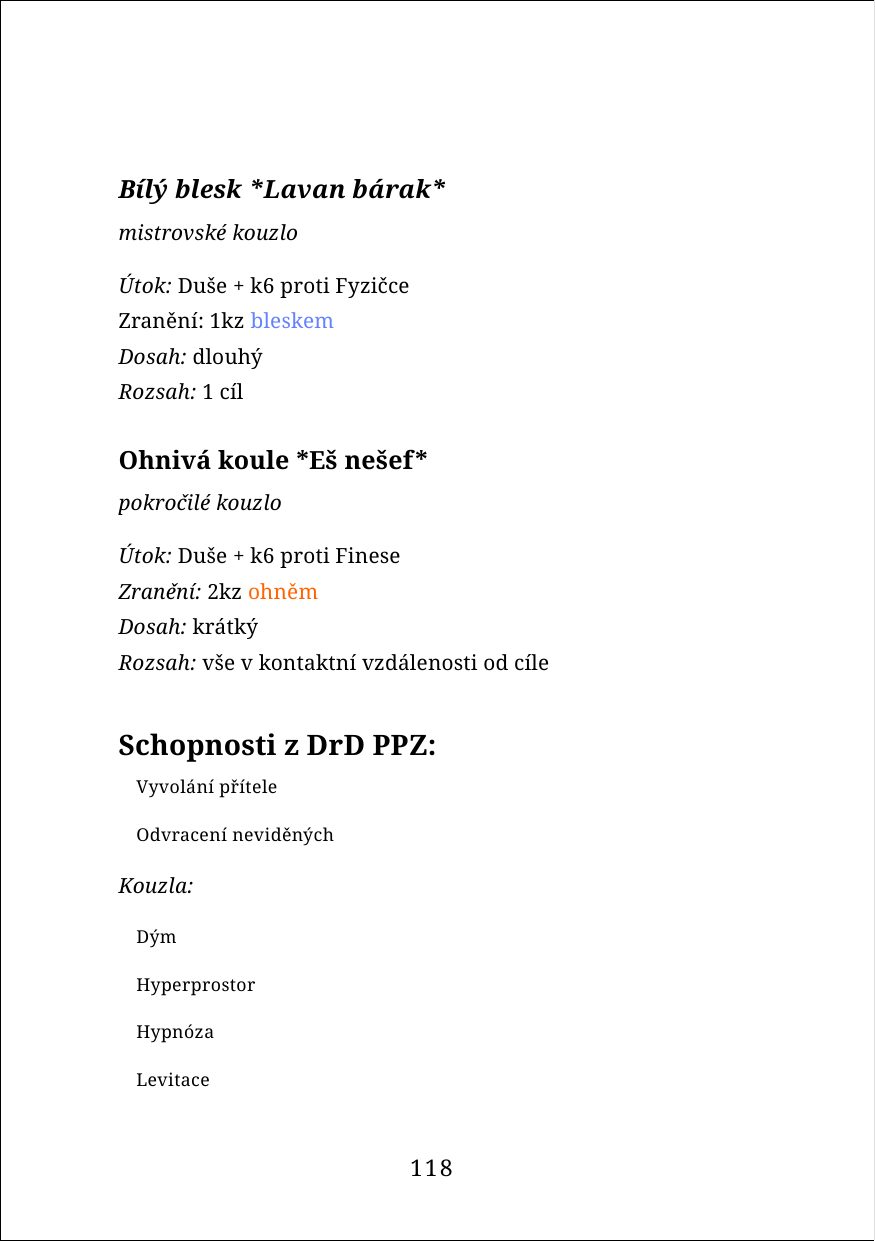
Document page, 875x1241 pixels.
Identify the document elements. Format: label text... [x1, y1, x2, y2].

text Odvracení neviděných [136, 823, 756, 847]
text Hypnóza [136, 1020, 756, 1044]
subtitle Bílý blesk *Lavan bárak* [118, 172, 756, 206]
text Vyvolání přítele [136, 775, 756, 799]
subtitle Schopnosti z DrD PPZ: [118, 725, 756, 763]
text Hyperprostor [136, 972, 756, 996]
text Útok: Duše + k6 proti Finese Zranění: 2kz ohněm Dosah: krátký Rozsah: vše v kontaktní vzdálenosti od cíle [118, 541, 756, 676]
text mistrovské kouzlo [118, 218, 756, 246]
text pokročilé kouzlo [118, 488, 756, 517]
subtitle Ohnivá koule *Eš nešef* [118, 442, 756, 476]
text Levitace [136, 1068, 756, 1092]
text Útok: Duše + k6 proti Fyzičce Zranění: 1kz bleskem Dosah: dlouhý Rozsah: 1 cíl [118, 271, 756, 406]
text Kouzla: [118, 871, 756, 899]
text Dým [136, 924, 756, 948]
